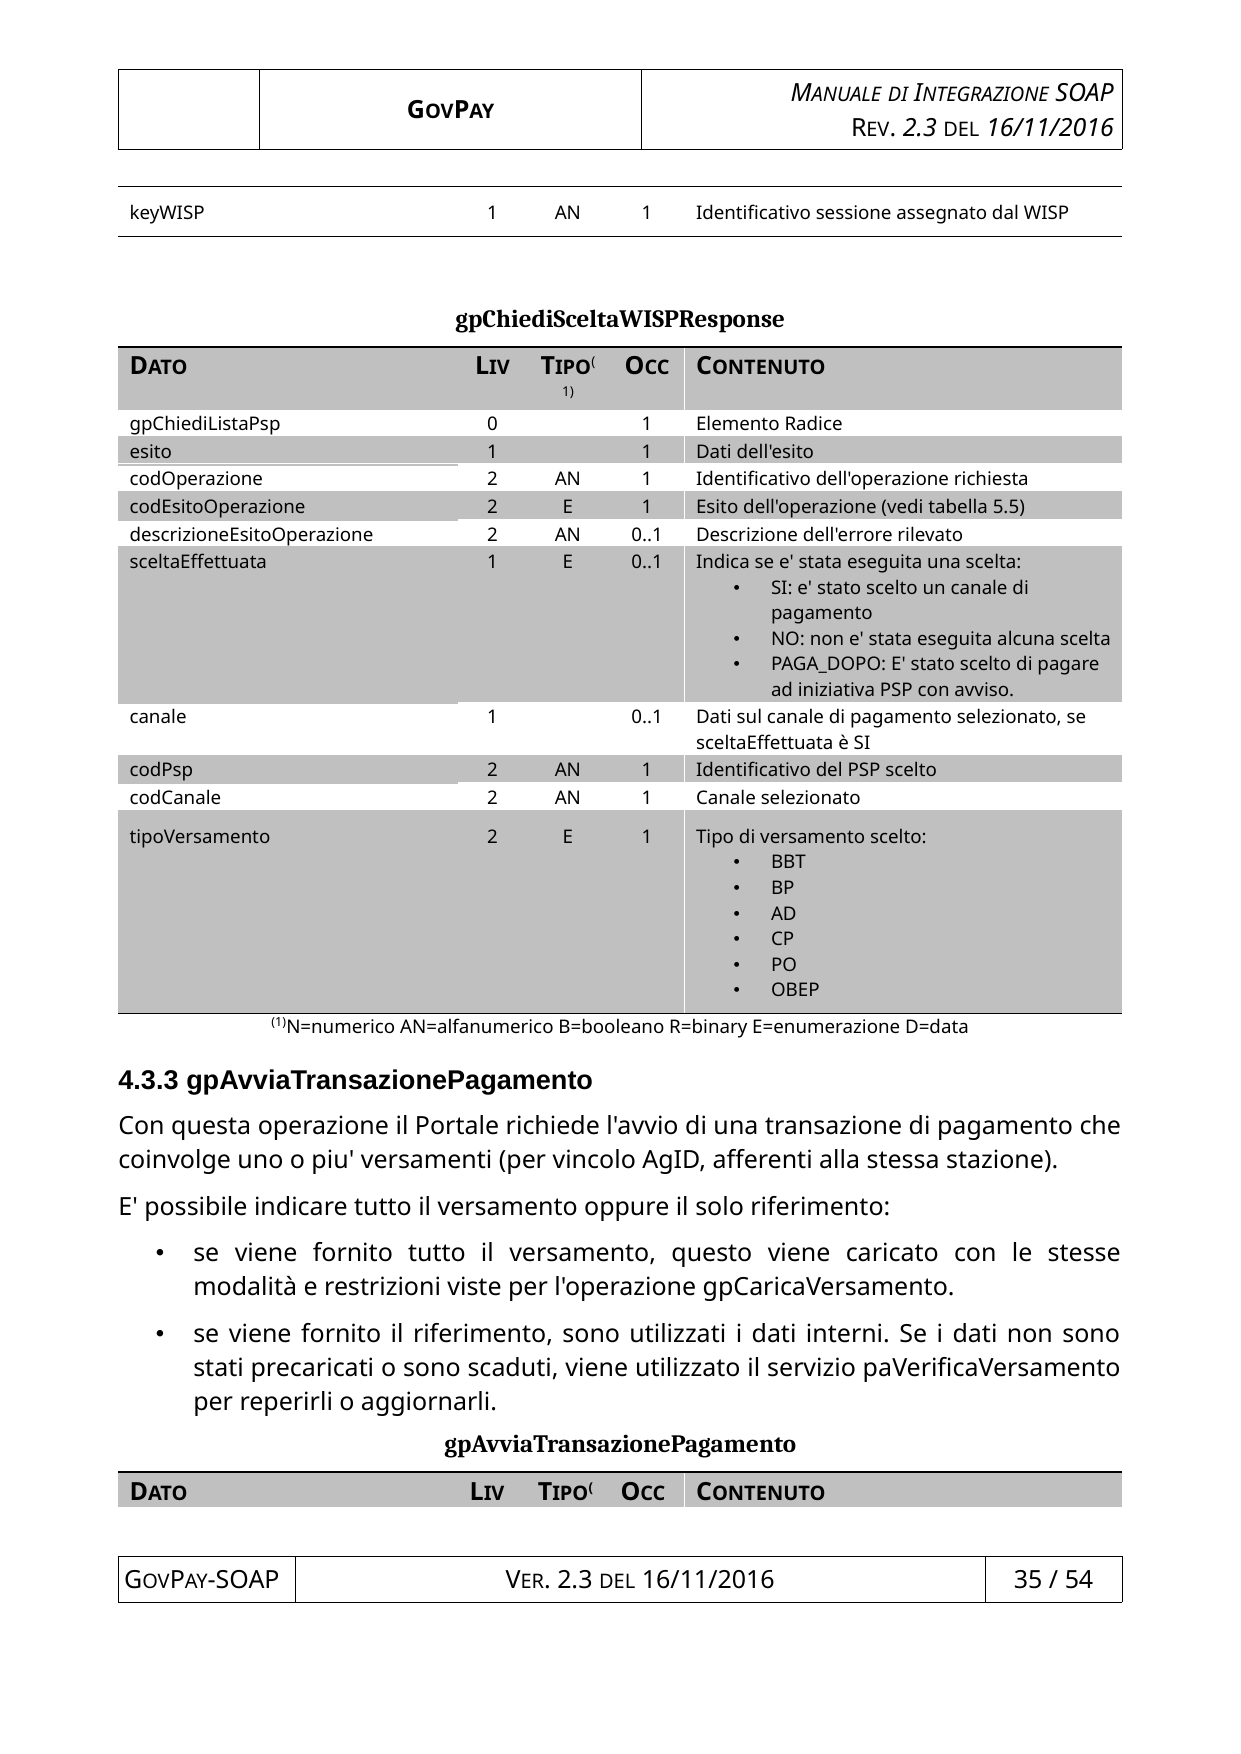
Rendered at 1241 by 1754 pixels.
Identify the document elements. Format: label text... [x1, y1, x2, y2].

table_cell 0..1 [609, 519, 684, 546]
table_cell 1 [609, 755, 684, 782]
table_cell 1 [609, 782, 684, 810]
table_cell keyWISP [118, 187, 458, 236]
subtitle gpAvviaTransazionePagamento [118, 1064, 1122, 1095]
table_cell Occ [609, 348, 684, 410]
table_cell tipoVersamento [118, 812, 458, 1013]
table_cell Identificativo dell'operazione richiesta [685, 464, 1122, 491]
table_cell 2 [458, 519, 526, 546]
table_cell codOperazione [118, 466, 458, 491]
table_cell Esito dell'operazione (vedi tabella 5.5) [685, 491, 1122, 519]
table_cell 1 [609, 810, 684, 1013]
table_cell Liv [458, 1473, 526, 1507]
table_cell esito [118, 438, 458, 463]
table_cell 2 [458, 491, 526, 519]
table_cell 1 [609, 410, 684, 436]
table_cell Identificativo del PSP scelto [685, 755, 1122, 782]
table_cell 1 [609, 464, 684, 491]
table_cell 1 [458, 546, 526, 702]
list se viene fornito il riferimento, sono utilizzati i dati interni. Se i dati non sono stati precaricati o sono scaduti, viene utilizzato il servizio paVerificaVersamento per reperirli o aggiornarli. [156, 1315, 1122, 1417]
table_cell Descrizione dell'errore rilevato [685, 519, 1122, 546]
table_cell Dati sul canale di pagamento selezionato, se sceltaEffettuata è SI [685, 702, 1122, 755]
table_cell E [526, 810, 609, 1013]
table_cell AN [526, 782, 609, 810]
table_cell codEsitoOperazione [118, 493, 458, 519]
table_cell [526, 410, 609, 436]
table_cell canale [118, 704, 458, 755]
text (1)N=numerico AN=alfanumerico B=booleano R=binary E=enumerazione D=data [118, 1014, 1122, 1039]
table_cell descrizioneEsitoOperazione [118, 521, 458, 546]
table_cell 2 [458, 464, 526, 491]
text Con questa operazione il Portale richiede l'avvio di una transazione di pagamento che coinvolge uno o piu' versamenti (per vincolo AgID, afferenti alla stessa stazione). [118, 1107, 1122, 1176]
table_cell Dato [118, 348, 458, 410]
list se viene fornito tutto il versamento, questo viene caricato con le stesse modalità e restrizioni viste per l'operazione gpCaricaVersamento. [156, 1235, 1122, 1303]
table_cell Tipo(1) [526, 348, 609, 410]
table_cell E [526, 546, 609, 702]
table_cell Dati dell'esito [685, 436, 1122, 463]
table_cell 2 [458, 782, 526, 810]
table_cell 1 [609, 187, 684, 236]
table_cell E [526, 491, 609, 519]
table_header gpChiediSceltaWISPResponse [118, 305, 1122, 346]
table_cell 1 [458, 436, 526, 463]
table_cell 2 [458, 755, 526, 782]
table_cell Elemento Radice [685, 410, 1122, 436]
table_cell 0..1 [609, 546, 684, 702]
table_cell Liv [458, 348, 526, 410]
table_cell codCanale [118, 784, 458, 810]
table_cell Identificativo sessione assegnato dal WISP [685, 187, 1122, 236]
table_cell Contenuto [685, 1473, 1122, 1507]
table_cell 1 [609, 436, 684, 463]
table_cell 1 [458, 187, 526, 236]
table_cell 1 [458, 702, 526, 755]
table_cell Occ [609, 1473, 684, 1507]
table_cell AN [526, 519, 609, 546]
table_cell AN [526, 187, 609, 236]
table_header gpAvviaTransazionePagamento [118, 1430, 1122, 1471]
table_cell Indica se e' stata eseguita una scelta: SI: e' stato scelto un canale di pagamento NO: non e' stata eseguita alcuna scelta PAGA_DOPO: E' stato scelto di pagare ad iniziativa PSP con avviso. [685, 546, 1122, 702]
table_cell 0 [458, 410, 526, 436]
table_cell [526, 702, 609, 755]
table_cell AN [526, 755, 609, 782]
table_cell Tipo di versamento scelto: BBT BP AD CP PO OBEP [685, 810, 1122, 1013]
table_cell codPsp [118, 757, 458, 782]
table_cell 2 [458, 810, 526, 1013]
table_cell gpChiediListaPsp [118, 410, 458, 436]
table_cell Tipo( [526, 1473, 609, 1507]
text E' possibile indicare tutto il versamento oppure il solo riferimento: [118, 1188, 1122, 1222]
table_cell [526, 436, 609, 463]
table_cell Canale selezionato [685, 782, 1122, 810]
table_cell 1 [609, 491, 684, 519]
table_cell sceltaEffettuata [118, 549, 458, 702]
table_cell Dato [118, 1473, 458, 1507]
table_cell AN [526, 464, 609, 491]
table_cell Contenuto [685, 348, 1122, 410]
table_cell 0..1 [609, 702, 684, 755]
